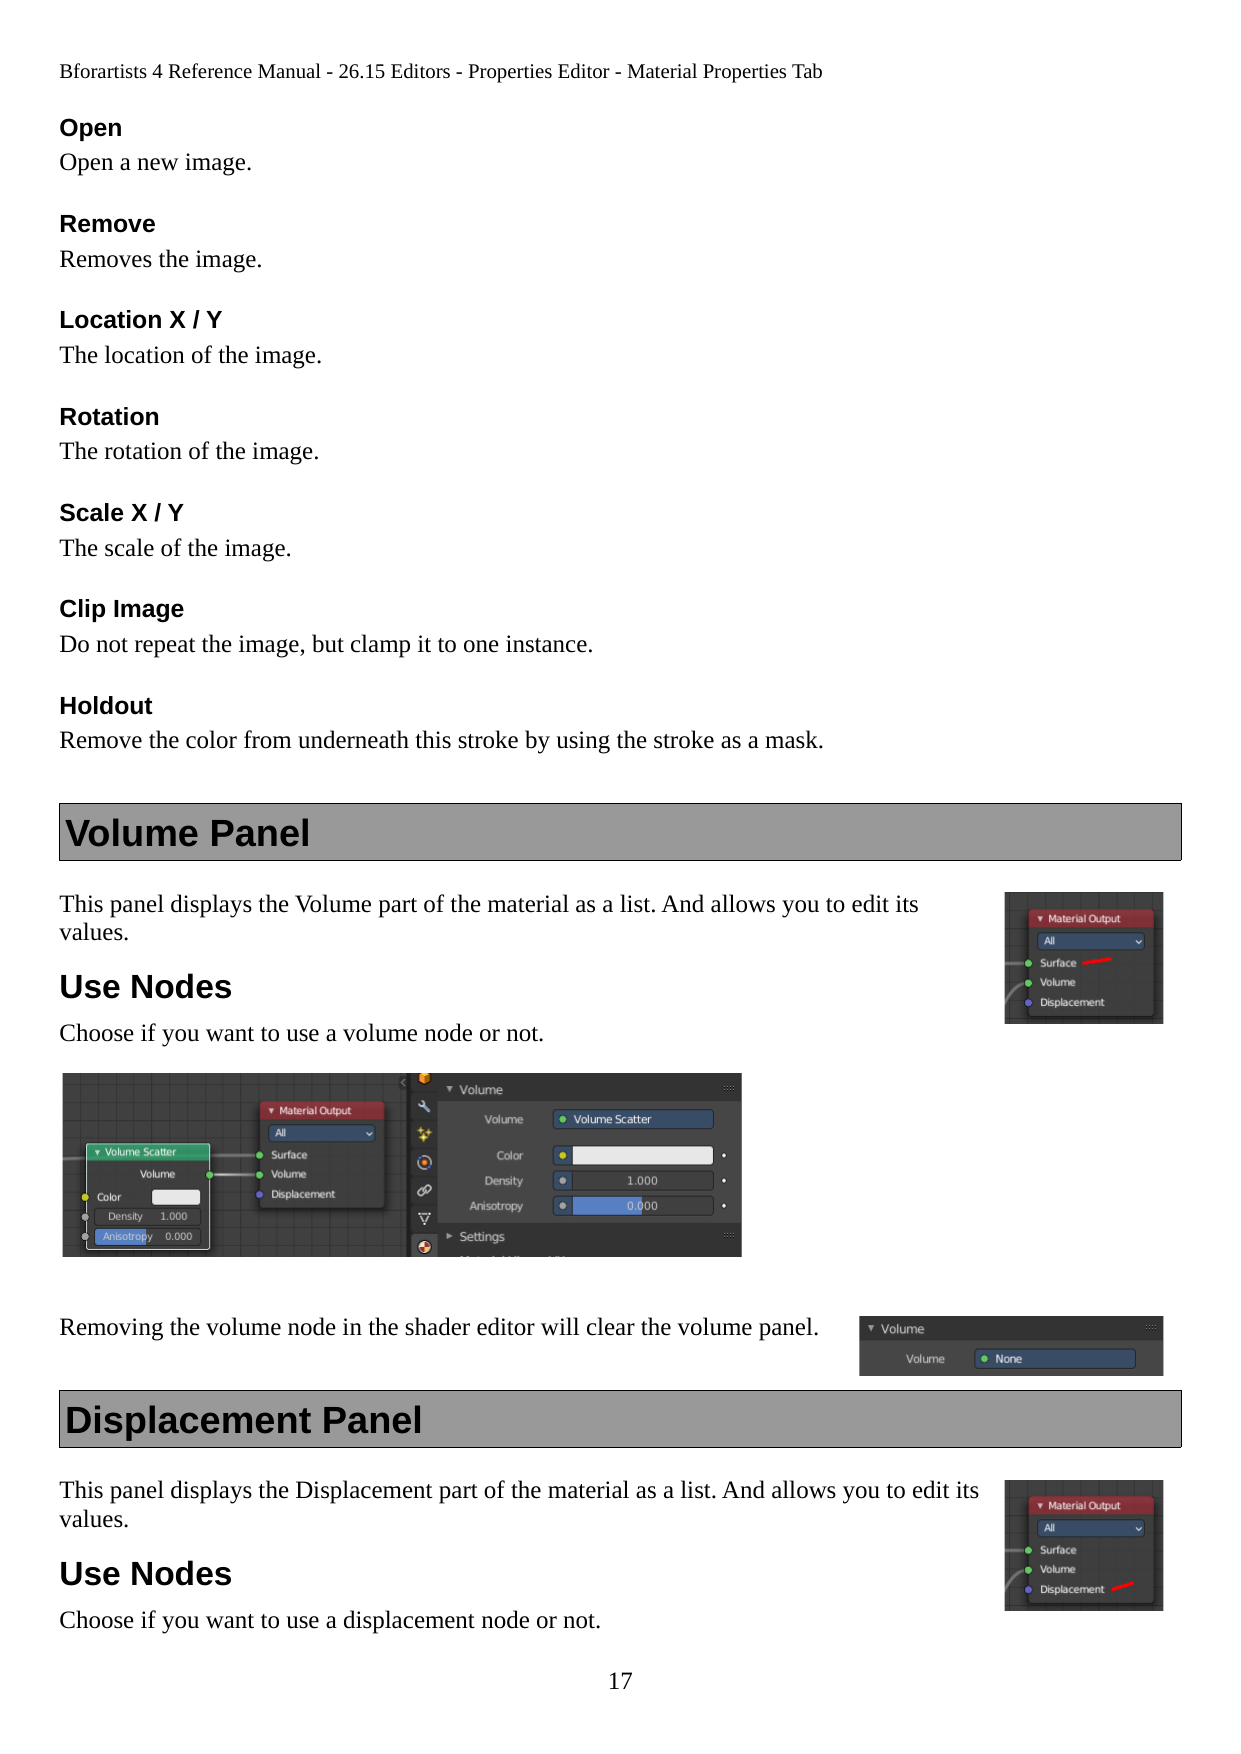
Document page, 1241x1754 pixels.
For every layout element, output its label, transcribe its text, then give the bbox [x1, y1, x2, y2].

subtitle Use Nodes [59, 967, 1004, 1006]
text The location of the image. [59, 340, 1181, 369]
text Remove the color from underneath this stroke by using the stroke as a mask. [59, 726, 1181, 754]
text Choose if you want to use a displacement node or not. [59, 1605, 1181, 1634]
subtitle Use Nodes [59, 1554, 1004, 1593]
table_header Displacement Panel [60, 1391, 1181, 1447]
subtitle Rotation [59, 402, 1181, 430]
subtitle Open [59, 113, 1181, 141]
subtitle Remove [59, 209, 1181, 237]
subtitle [1164, 967, 1181, 1006]
picture [1004, 1480, 1164, 1611]
text Removing the volume node in the shader editor will clear the volume panel. [59, 1312, 1181, 1341]
subtitle Holdout [59, 691, 1181, 719]
picture [859, 1316, 1164, 1376]
text Open a new image. [59, 147, 1181, 176]
table_header Volume Panel [60, 804, 1181, 860]
picture [62, 1073, 742, 1257]
text This panel displays the Volume part of the material as a list. And allows you to edit its values. [59, 889, 1181, 946]
subtitle Location X / Y [59, 305, 1181, 334]
text Choose if you want to use a volume node or not. [59, 1018, 1181, 1047]
text Removes the image. [59, 244, 1181, 272]
subtitle Scale X / Y [59, 498, 1181, 527]
text The scale of the image. [59, 533, 1181, 562]
text This panel displays the Displacement part of the material as a list. And allows you to edit its values. [59, 1476, 1181, 1533]
text The rotation of the image. [59, 436, 1181, 465]
picture [1004, 892, 1164, 1024]
subtitle [1164, 1554, 1181, 1593]
subtitle Clip Image [59, 594, 1181, 623]
text Do not repeat the image, but clamp it to one instance. [59, 629, 1181, 658]
